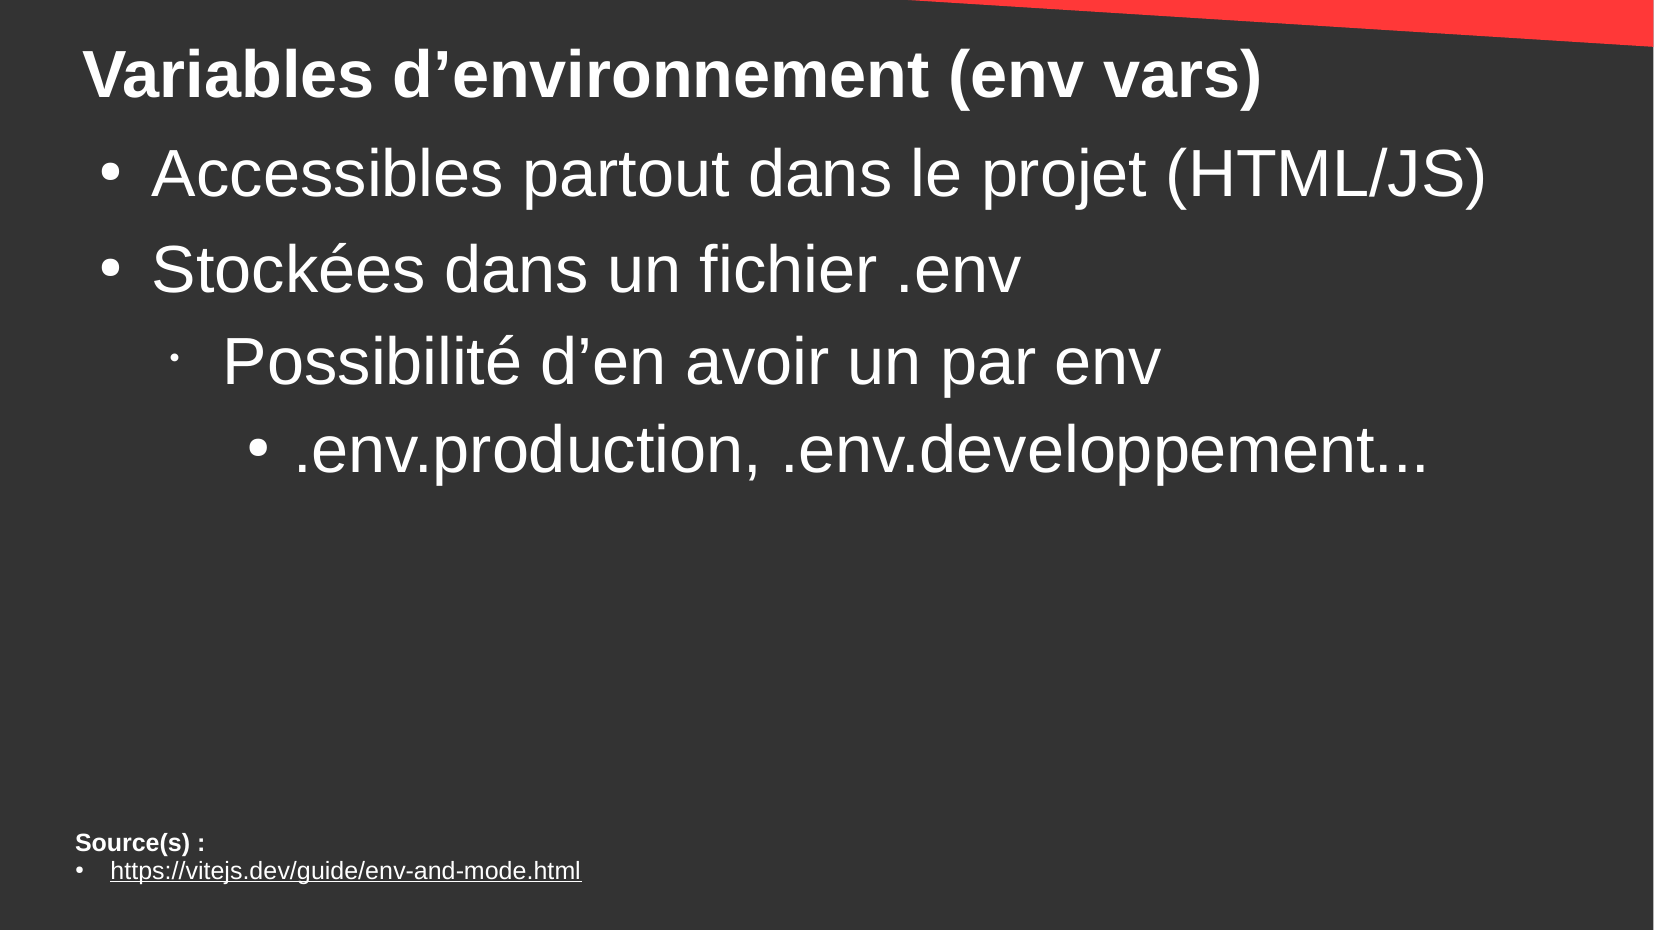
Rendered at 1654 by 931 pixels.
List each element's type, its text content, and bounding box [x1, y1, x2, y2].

text_box [907, 0, 1654, 47]
title Variables d’environnement (env vars) [82, 37, 1571, 114]
list Accessibles partout dans le projet (HTML/JS) Stockées dans un fichier .env Possibilité d’en avoir un par env .env.production, .env.developpement... [80, 135, 1620, 739]
text_box Source(s) : https://vitejs.dev/guide/env-and-mode.html [60, 821, 1546, 931]
